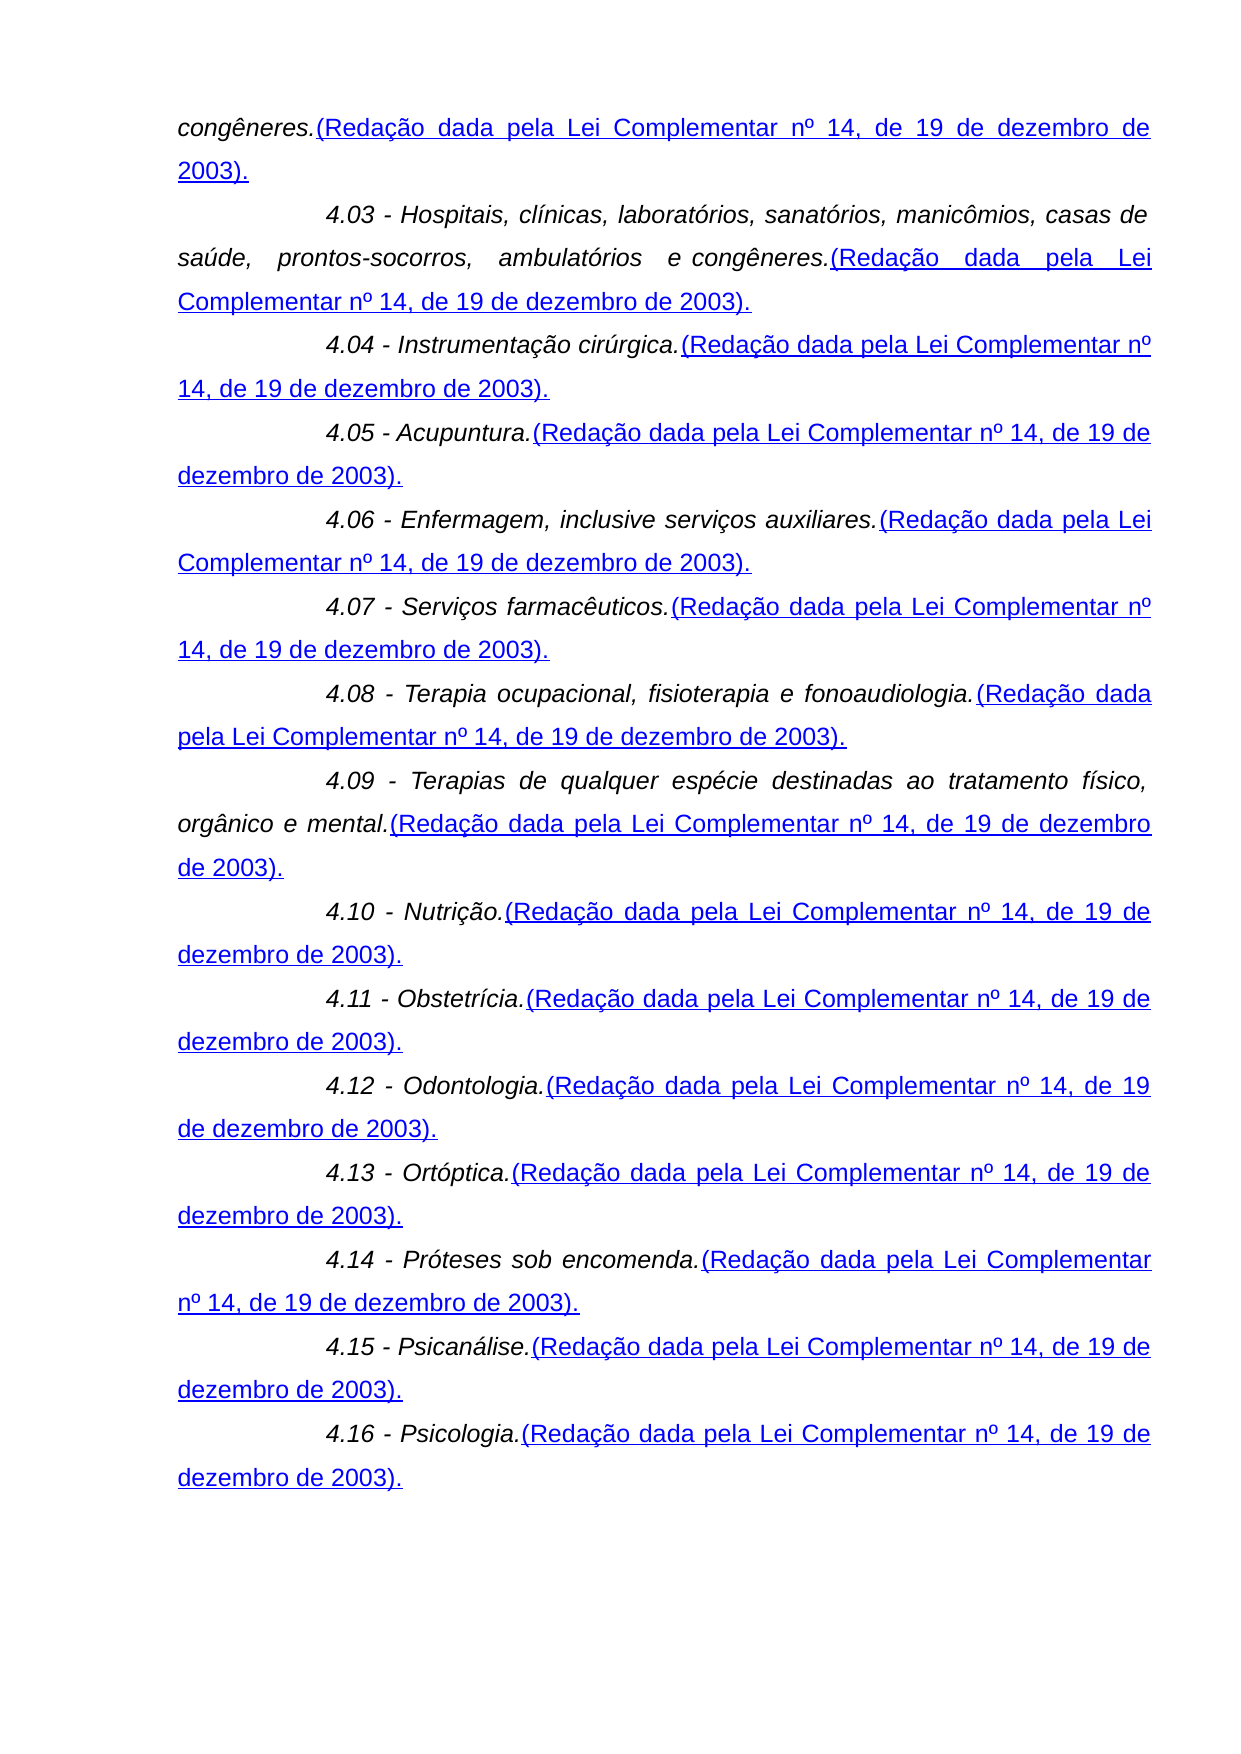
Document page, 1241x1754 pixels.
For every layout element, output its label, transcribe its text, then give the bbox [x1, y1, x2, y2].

text 4.15 - Psicanálise.(Redação dada pela Lei Complementar nº 14, de 19 de dezembro de 2003). [177, 1332, 1152, 1404]
text 4.13 - Ortóptica.(Redação dada pela Lei Complementar nº 14, de 19 de dezembro de 2003). [177, 1158, 1152, 1230]
text congêneres.(Redação dada pela Lei Complementar nº 14, de 19 de dezembro de 2003). [177, 113, 1152, 185]
text 4.09 - Terapias de qualquer espécie destinadas ao tratamento físico, orgânico e mental.(Redação dada pela Lei Complementar nº 14, de 19 de dezembro de 2003). [177, 766, 1152, 882]
text 4.10 - Nutrição.(Redação dada pela Lei Complementar nº 14, de 19 de dezembro de 2003). [177, 896, 1152, 969]
text 4.16 - Psicologia.(Redação dada pela Lei Complementar nº 14, de 19 de dezembro de 2003). [177, 1419, 1152, 1491]
text 4.06 - Enfermagem, inclusive serviços auxiliares.(Redação dada pela Lei Complementar nº 14, de 19 de dezembro de 2003). [177, 504, 1152, 577]
text 4.03 - Hospitais, clínicas, laboratórios, sanatórios, manicômios, casas de saúde, prontos-socorros, ambulatórios e congêneres.(Redação dada pela Lei Complementar nº 14, de 19 de dezembro de 2003). [177, 200, 1152, 316]
text 4.05 - Acupuntura.(Redação dada pela Lei Complementar nº 14, de 19 de dezembro de 2003). [177, 417, 1152, 490]
text 4.14 - Próteses sob encomenda.(Redação dada pela Lei Complementar nº 14, de 19 de dezembro de 2003). [177, 1245, 1152, 1317]
text 4.12 - Odontologia.(Redação dada pela Lei Complementar nº 14, de 19 de dezembro de 2003). [177, 1071, 1152, 1143]
text 4.08 - Terapia ocupacional, fisioterapia e fonoaudiologia.(Redação dada pela Lei Complementar nº 14, de 19 de dezembro de 2003). [177, 679, 1152, 751]
text 4.11 - Obstetrícia.(Redação dada pela Lei Complementar nº 14, de 19 de dezembro de 2003). [177, 983, 1152, 1056]
text 4.07 - Serviços farmacêuticos.(Redação dada pela Lei Complementar nº 14, de 19 de dezembro de 2003). [177, 592, 1152, 664]
text 4.04 - Instrumentação cirúrgica.(Redação dada pela Lei Complementar nº 14, de 19 de dezembro de 2003). [177, 330, 1152, 403]
